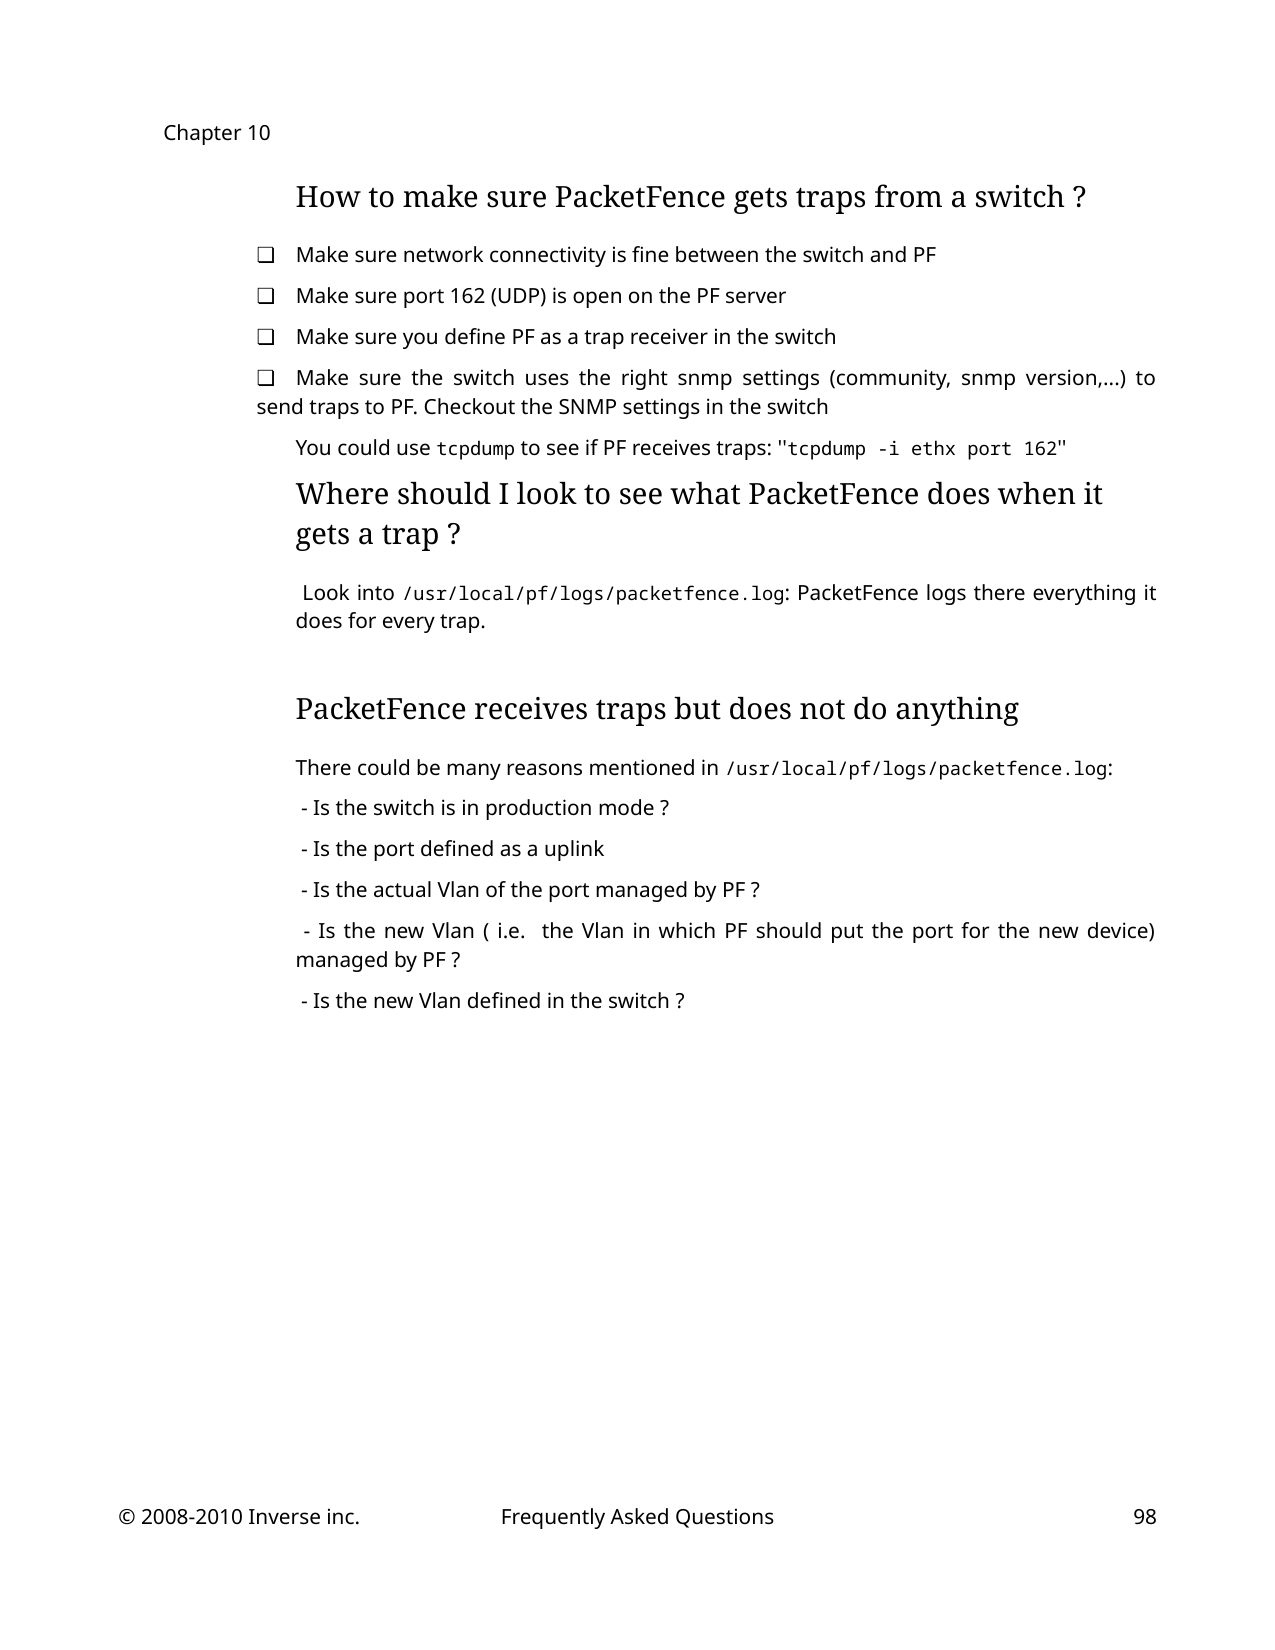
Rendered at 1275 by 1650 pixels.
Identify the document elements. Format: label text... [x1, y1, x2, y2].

text - Is the new Vlan ( i.e. the Vlan in which PF should put the port for the new device) managed by PF ? [295, 916, 1157, 973]
subtitle How to make sure PacketFence gets traps from a switch ? [295, 176, 1157, 216]
list ❏ Make sure you define PF as a trap receiver in the switch [256, 322, 1157, 351]
text There could be many reasons mentioned in /usr/local/pf/logs/packetfence.log: [295, 753, 1157, 781]
text - Is the actual Vlan of the port managed by PF ? [295, 875, 1157, 904]
text Look into /usr/local/pf/logs/packetfence.log: PacketFence logs there everything it does for every trap. [295, 578, 1157, 635]
list ❏ Make sure the switch uses the right snmp settings (community, snmp version,...) to send traps to PF. Checkout the SNMP settings in the switch [256, 363, 1157, 420]
subtitle PacketFence receives traps but does not do anything [295, 688, 1157, 728]
subtitle Where should I look to see what PacketFence does when it gets a trap ? [295, 474, 1157, 553]
list ❏ Make sure port 162 (UDP) is open on the PF server [256, 281, 1157, 310]
text You could use tcpdump to see if PF receives traps: ''tcpdump -i ethx port 162'' [295, 433, 1157, 461]
list ❏ Make sure network connectivity is fine between the switch and PF [256, 241, 1157, 269]
text - Is the port defined as a uplink [295, 834, 1157, 863]
text - Is the new Vlan defined in the switch ? [295, 986, 1157, 1014]
text - Is the switch is in production mode ? [295, 793, 1157, 822]
